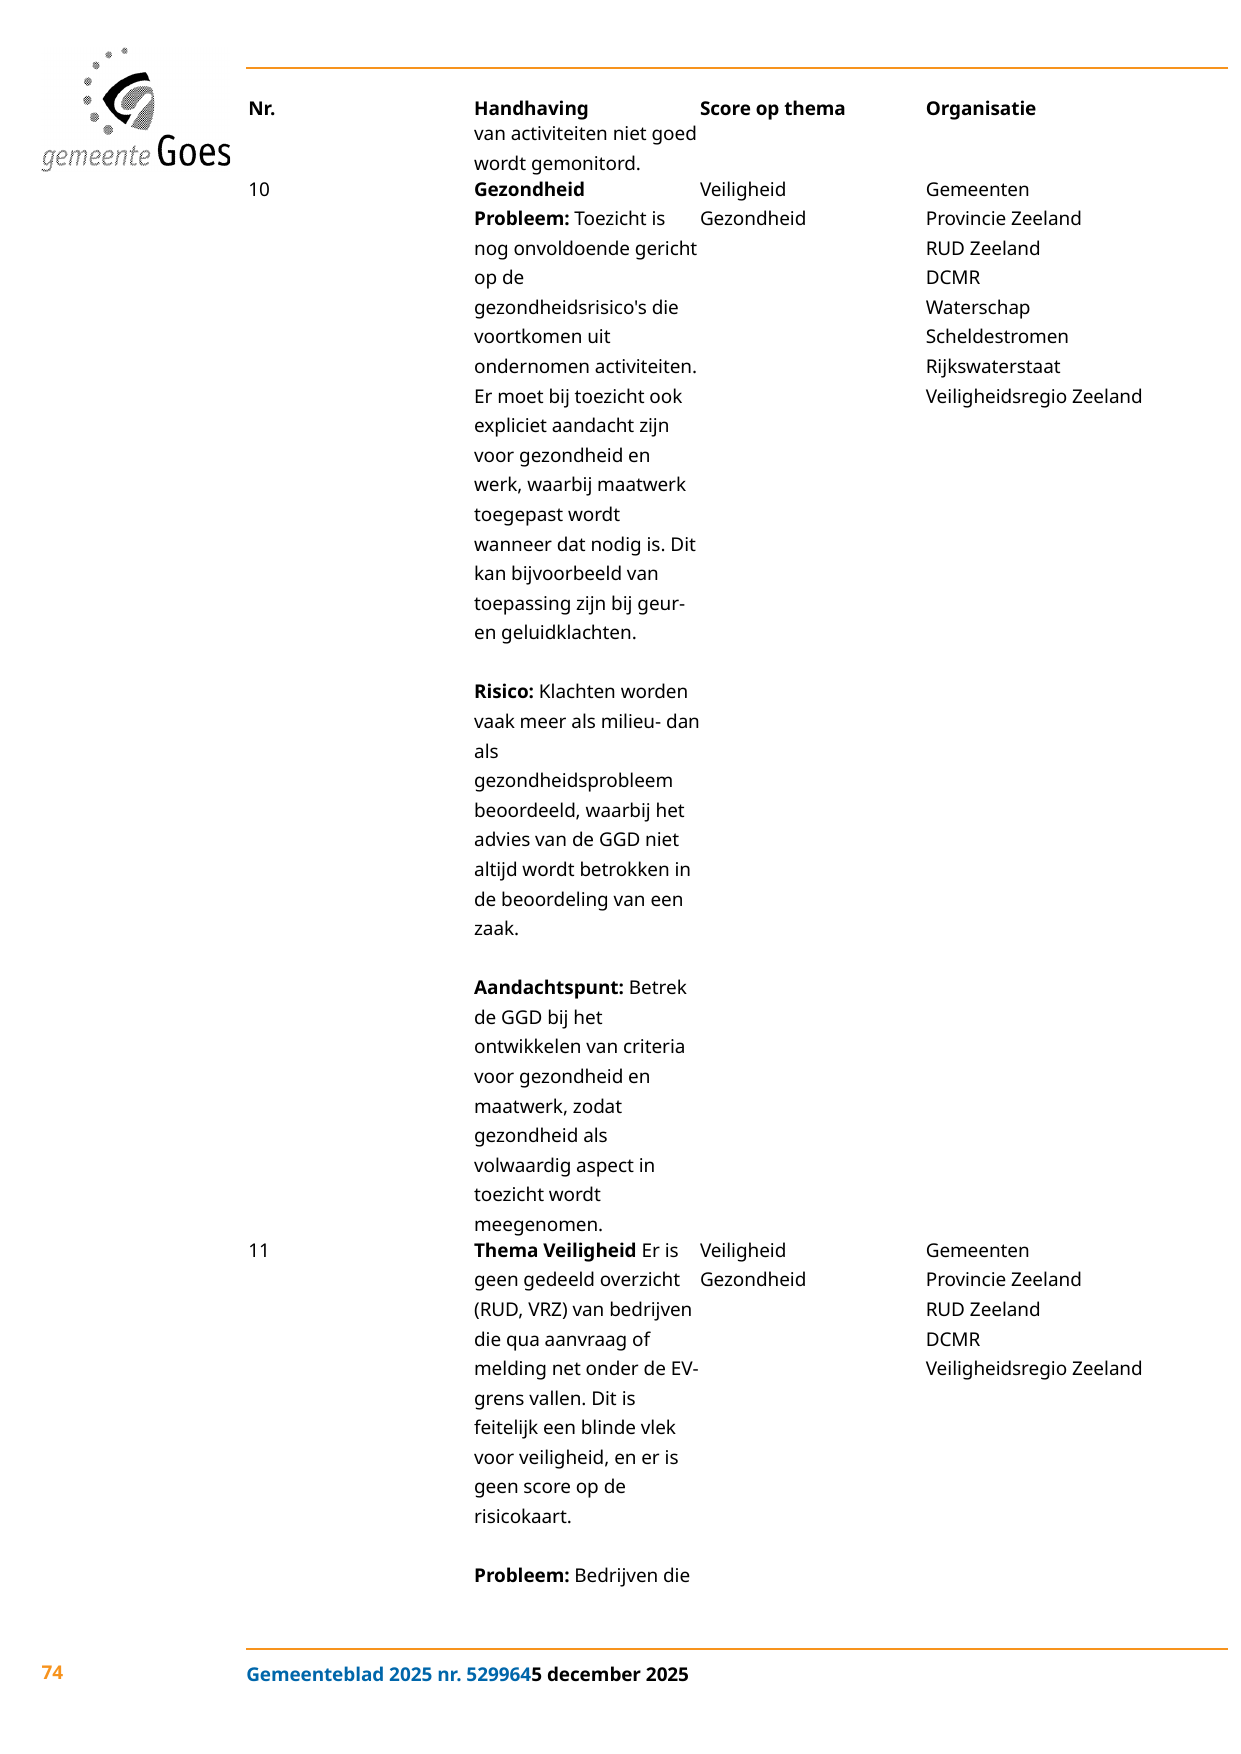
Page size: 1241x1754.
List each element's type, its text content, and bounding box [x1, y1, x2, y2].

table_cell [248, 121, 474, 176]
table_cell 11 [248, 1237, 474, 1588]
table_cell van activiteiten niet goed wordt gemonitord. [474, 121, 700, 176]
table_header Organisatie [926, 95, 1152, 121]
table_cell Veiligheid Gezondheid [700, 1237, 926, 1588]
table_cell Thema Veiligheid Er is geen gedeeld overzicht (RUD, VRZ) van bedrijven die qua aanvraag of melding net onder de EV-grens vallen. Dit is feitelijk een blinde vlek voor veiligheid, en er is geen score op de risicokaart. Probleem: Bedrijven die [474, 1237, 700, 1588]
table_cell Veiligheid Gezondheid [700, 176, 926, 1237]
table_header Score op thema [700, 95, 926, 121]
table_cell Gemeenten Provincie Zeeland RUD Zeeland DCMR Waterschap Scheldestromen Rijkswaterstaat Veiligheidsregio Zeeland [926, 176, 1152, 1237]
table_cell Gemeenten Provincie Zeeland RUD Zeeland DCMR Veiligheidsregio Zeeland [926, 1237, 1152, 1588]
table_cell [926, 121, 1152, 176]
table_cell Gezondheid Probleem: Toezicht is nog onvoldoende gericht op de gezondheidsrisico's die voortkomen uit ondernomen activiteiten. Er moet bij toezicht ook expliciet aandacht zijn voor gezondheid en werk, waarbij maatwerk toegepast wordt wanneer dat nodig is. Dit kan bijvoorbeeld van toepassing zijn bij geur- en geluidklachten. Risico: Klachten worden vaak meer als milieu- dan als gezondheidsprobleem beoordeeld, waarbij het advies van de GGD niet altijd wordt betrokken in de beoordeling van een zaak. Aandachtspunt: Betrek de GGD bij het ontwikkelen van criteria voor gezondheid en maatwerk, zodat gezondheid als volwaardig aspect in toezicht wordt meegenomen. [474, 176, 700, 1237]
table_header Nr. [248, 95, 474, 121]
picture [41, 47, 231, 172]
table_header Handhaving [474, 95, 700, 121]
table_cell [700, 121, 926, 176]
table_cell 10 [248, 176, 474, 1237]
